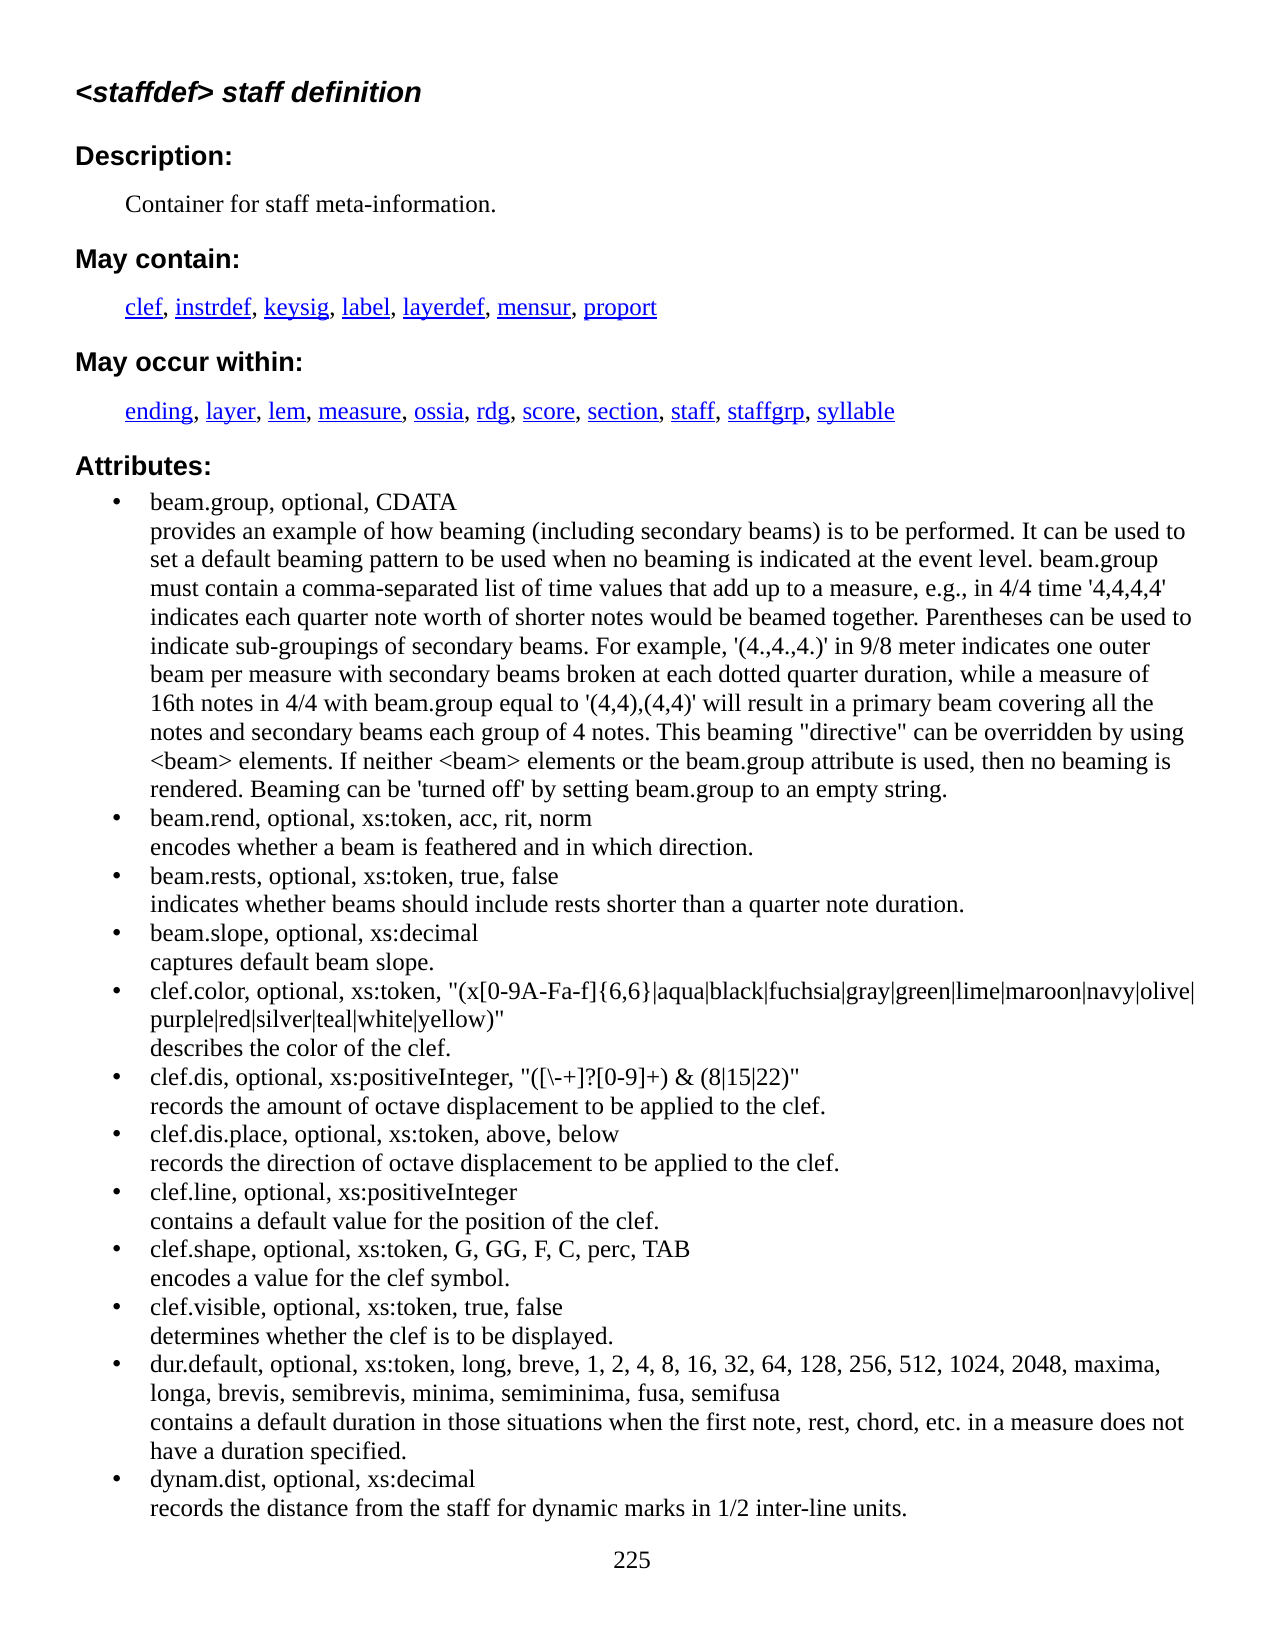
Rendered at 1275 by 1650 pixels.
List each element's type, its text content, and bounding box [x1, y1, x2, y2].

subtitle Attributes: [75, 449, 1200, 481]
list beam.rend, optional, xs:token, acc, rit, norm encodes whether a beam is feathered and in which direction. [112, 803, 1200, 861]
list clef.color, optional, xs:token, "(x[0-9A-Fa-f]{6,6}|aqua|black|fuchsia|gray|green|lime|maroon|navy|olive|purple|red|silver|teal|white|yellow)" describes the color of the clef. [112, 976, 1200, 1062]
subtitle <staffdef> staff definition [75, 75, 1200, 108]
list clef.line, optional, xs:positiveInteger contains a default value for the position of the clef. [112, 1177, 1200, 1234]
list beam.rests, optional, xs:token, true, false indicates whether beams should include rests shorter than a quarter note duration. [112, 861, 1200, 918]
text Container for staff meta-information. [75, 189, 1200, 218]
list clef.dis, optional, xs:positiveInteger, "([\-+]?[0-9]+) & (8|15|22)" records the amount of octave displacement to be applied to the clef. [112, 1062, 1200, 1119]
list beam.slope, optional, xs:decimal captures default beam slope. [112, 918, 1200, 976]
list clef.shape, optional, xs:token, G, GG, F, C, perc, TAB encodes a value for the clef symbol. [112, 1234, 1200, 1292]
list clef.visible, optional, xs:token, true, false determines whether the clef is to be displayed. [112, 1292, 1200, 1349]
list dynam.dist, optional, xs:decimal records the distance from the staff for dynamic marks in 1/2 inter-line units. [112, 1464, 1200, 1522]
subtitle May occur within: [75, 346, 1200, 377]
text ending, layer, lem, measure, ossia, rdg, score, section, staff, staffgrp, syllable [75, 396, 1200, 424]
subtitle Description: [75, 140, 1200, 171]
list beam.group, optional, CDATA provides an example of how beaming (including secondary beams) is to be performed. It can be used to set a default beaming pattern to be used when no beaming is indicated at the event level. beam.group must contain a comma-separated list of time values that add up to a measure, e.g., in 4/4 time '4,4,4,4' indicates each quarter note worth of shorter notes would be beamed together. Parentheses can be used to indicate sub-groupings of secondary beams. For example, '(4.,4.,4.)' in 9/8 meter indicates one outer beam per measure with secondary beams broken at each dotted quarter duration, while a measure of 16th notes in 4/4 with beam.group equal to '(4,4),(4,4)' will result in a primary beam covering all the notes and secondary beams each group of 4 notes. This beaming "directive" can be overridden by using <beam> elements. If neither <beam> elements or the beam.group attribute is used, then no beaming is rendered. Beaming can be 'turned off' by setting beam.group to an empty string. [112, 487, 1200, 803]
list dur.default, optional, xs:token, long, breve, 1, 2, 4, 8, 16, 32, 64, 128, 256, 512, 1024, 2048, maxima, longa, brevis, semibrevis, minima, semiminima, fusa, semifusa contains a default duration in those situations when the first note, rest, chord, etc. in a measure does not have a duration specified. [112, 1349, 1200, 1464]
list clef.dis.place, optional, xs:token, above, below records the direction of octave displacement to be applied to the clef. [112, 1119, 1200, 1177]
text clef, instrdef, keysig, label, layerdef, mensur, proport [75, 292, 1200, 321]
subtitle May contain: [75, 243, 1200, 274]
